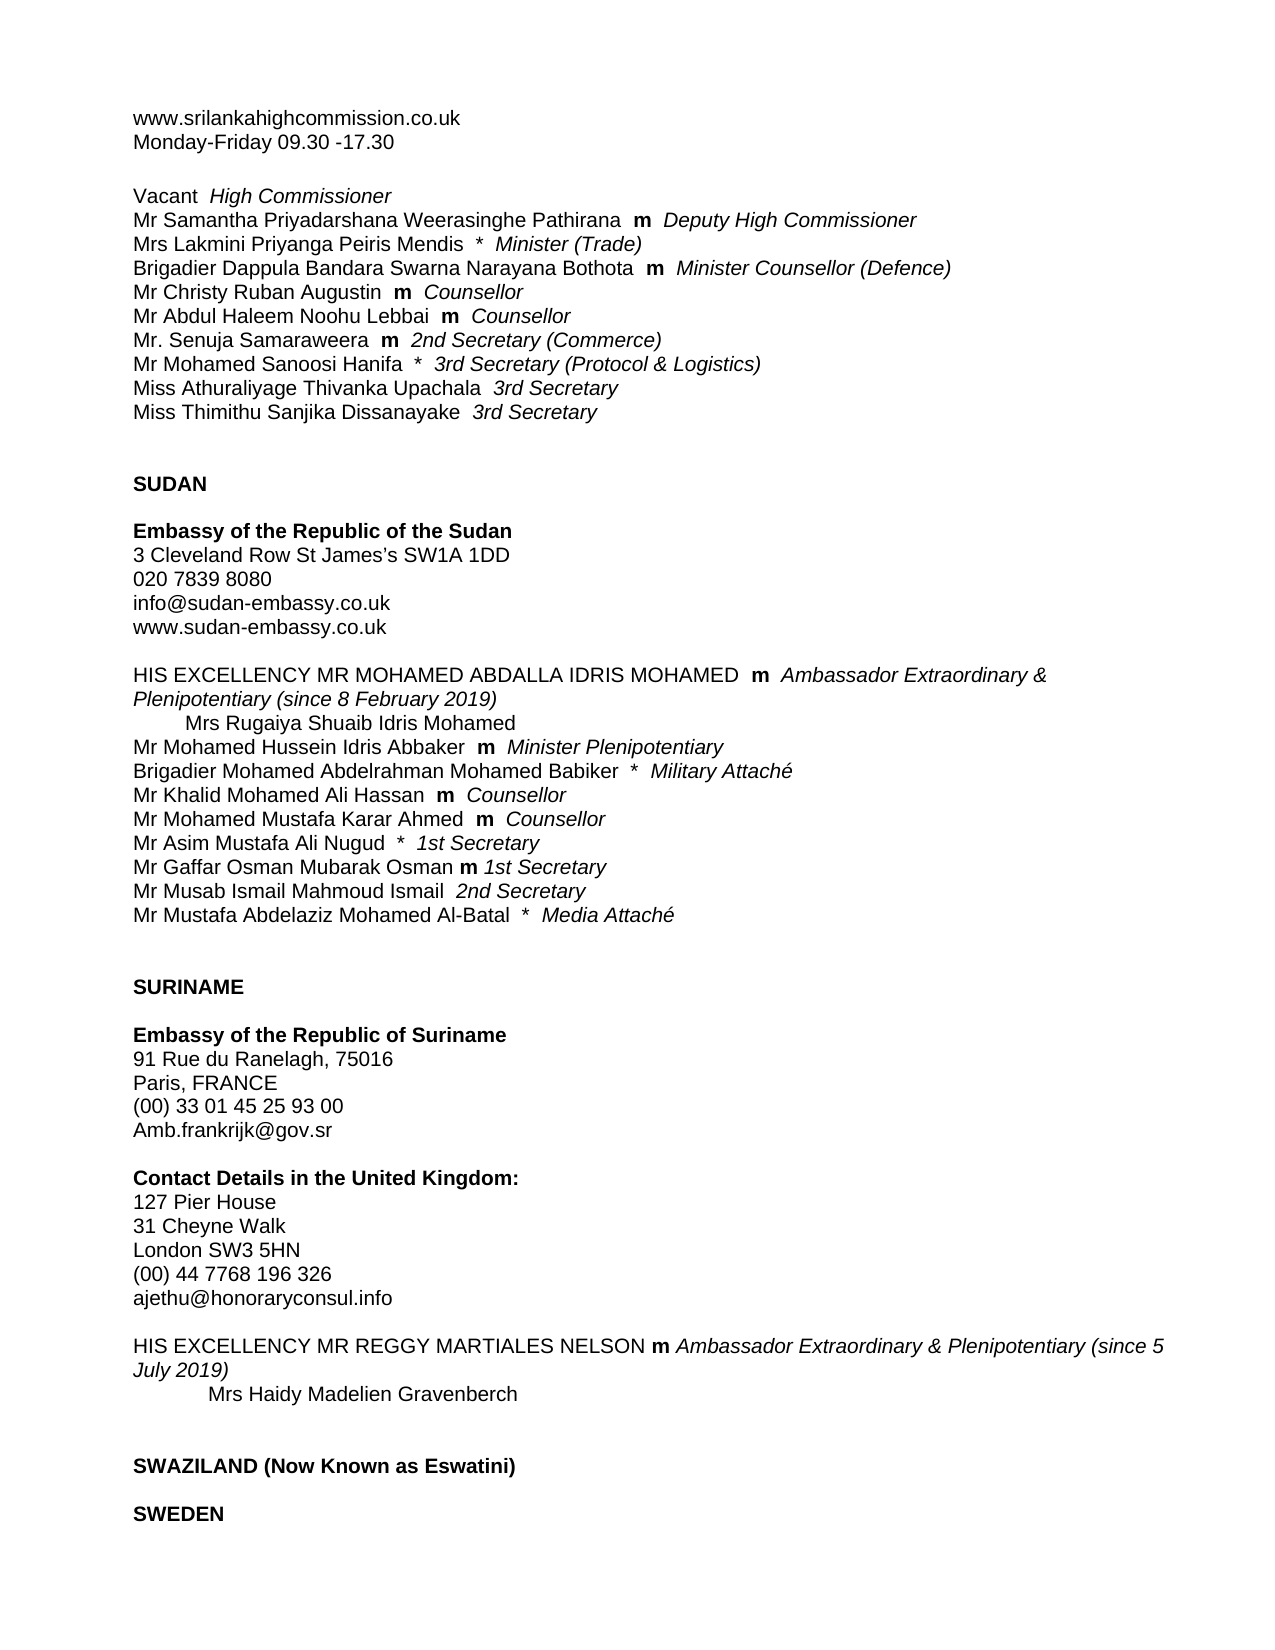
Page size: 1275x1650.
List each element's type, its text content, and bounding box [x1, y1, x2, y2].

subtitle Embassy of the Republic of Suriname [133, 1022, 1181, 1046]
text HIS EXCELLENCY MR REGGY MARTIALES NELSON m Ambassador Extraordinary & Plenipotentiary (since 5 July 2019) [133, 1334, 1181, 1382]
text Mr Mohamed Mustafa Karar Ahmed m Counsellor [133, 807, 1181, 831]
text Mr Asim Mustafa Ali Nugud * 1st Secretary [133, 831, 1181, 855]
text ajethu@honoraryconsul.info [133, 1286, 1181, 1310]
text Amb.frankrijk@gov.sr [133, 1118, 1181, 1142]
subtitle SWAZILAND (Now Known as Eswatini) [133, 1454, 1181, 1478]
text 91 Rue du Ranelagh, 75016 [133, 1046, 1181, 1070]
text Miss Thimithu Sanjika Dissanayake 3rd Secretary [133, 399, 1181, 423]
text Mr Christy Ruban Augustin m Counsellor [133, 280, 1181, 304]
text Mr Khalid Mohamed Ali Hassan m Counsellor [133, 783, 1181, 807]
text SURINAME [133, 974, 1181, 998]
text Mrs Rugaiya Shuaib Idris Mohamed [133, 711, 1181, 735]
text HIS EXCELLENCY MR MOHAMED ABDALLA IDRIS MOHAMED m Ambassador Extraordinary & Plenipotentiary (since 8 February 2019) [133, 663, 1181, 711]
text Paris, FRANCE [133, 1070, 1181, 1094]
text Mr Mustafa Abdelaziz Mohamed Al-Batal * Media Attaché [133, 903, 1181, 927]
text (00) 33 01 45 25 93 00 [133, 1094, 1181, 1118]
text Brigadier Dappula Bandara Swarna Narayana Bothota m Minister Counsellor (Defence) [133, 256, 1181, 280]
text 31 Cheyne Walk [133, 1214, 1181, 1238]
text (00) 44 7768 196 326 [133, 1262, 1181, 1286]
text 127 Pier House [133, 1190, 1181, 1214]
text 020 7839 8080 [133, 567, 1181, 591]
text Contact Details in the United Kingdom: [133, 1166, 1181, 1190]
text Mr Mohamed Hussein Idris Abbaker m Minister Plenipotentiary [133, 735, 1181, 759]
text www.srilankahighcommission.co.uk Monday-Friday 09.30 -17.30 [133, 106, 1181, 184]
text Mr Abdul Haleem Noohu Lebbai m Counsellor Mr. Senuja Samaraweera m 2nd Secretary (Commerce) Mr Mohamed Sanoosi Hanifa * 3rd Secretary (Protocol & Logistics) [133, 304, 1181, 376]
text Mr Gaffar Osman Mubarak Osman m 1st Secretary [133, 855, 1181, 879]
text London SW3 5HN [133, 1238, 1181, 1262]
subtitle SUDAN [133, 471, 1181, 495]
text SWEDEN [133, 1502, 1181, 1526]
text Vacant High Commissioner [133, 184, 1181, 208]
text Miss Athuraliyage Thivanka Upachala 3rd Secretary [133, 376, 1181, 399]
text Mrs Haidy Madelien Gravenberch [133, 1382, 1181, 1406]
text www.sudan-embassy.co.uk [133, 615, 1181, 639]
text Embassy of the Republic of the Sudan [133, 519, 1181, 543]
text Mrs Lakmini Priyanga Peiris Mendis * Minister (Trade) [133, 232, 1181, 256]
text info@sudan-embassy.co.uk [133, 591, 1181, 615]
text 3 Cleveland Row St James’s SW1A 1DD [133, 543, 1181, 567]
text Mr Samantha Priyadarshana Weerasinghe Pathirana m Deputy High Commissioner [133, 208, 1181, 232]
text Mr Musab Ismail Mahmoud Ismail 2nd Secretary [133, 879, 1181, 903]
text Brigadier Mohamed Abdelrahman Mohamed Babiker * Military Attaché [133, 759, 1181, 783]
